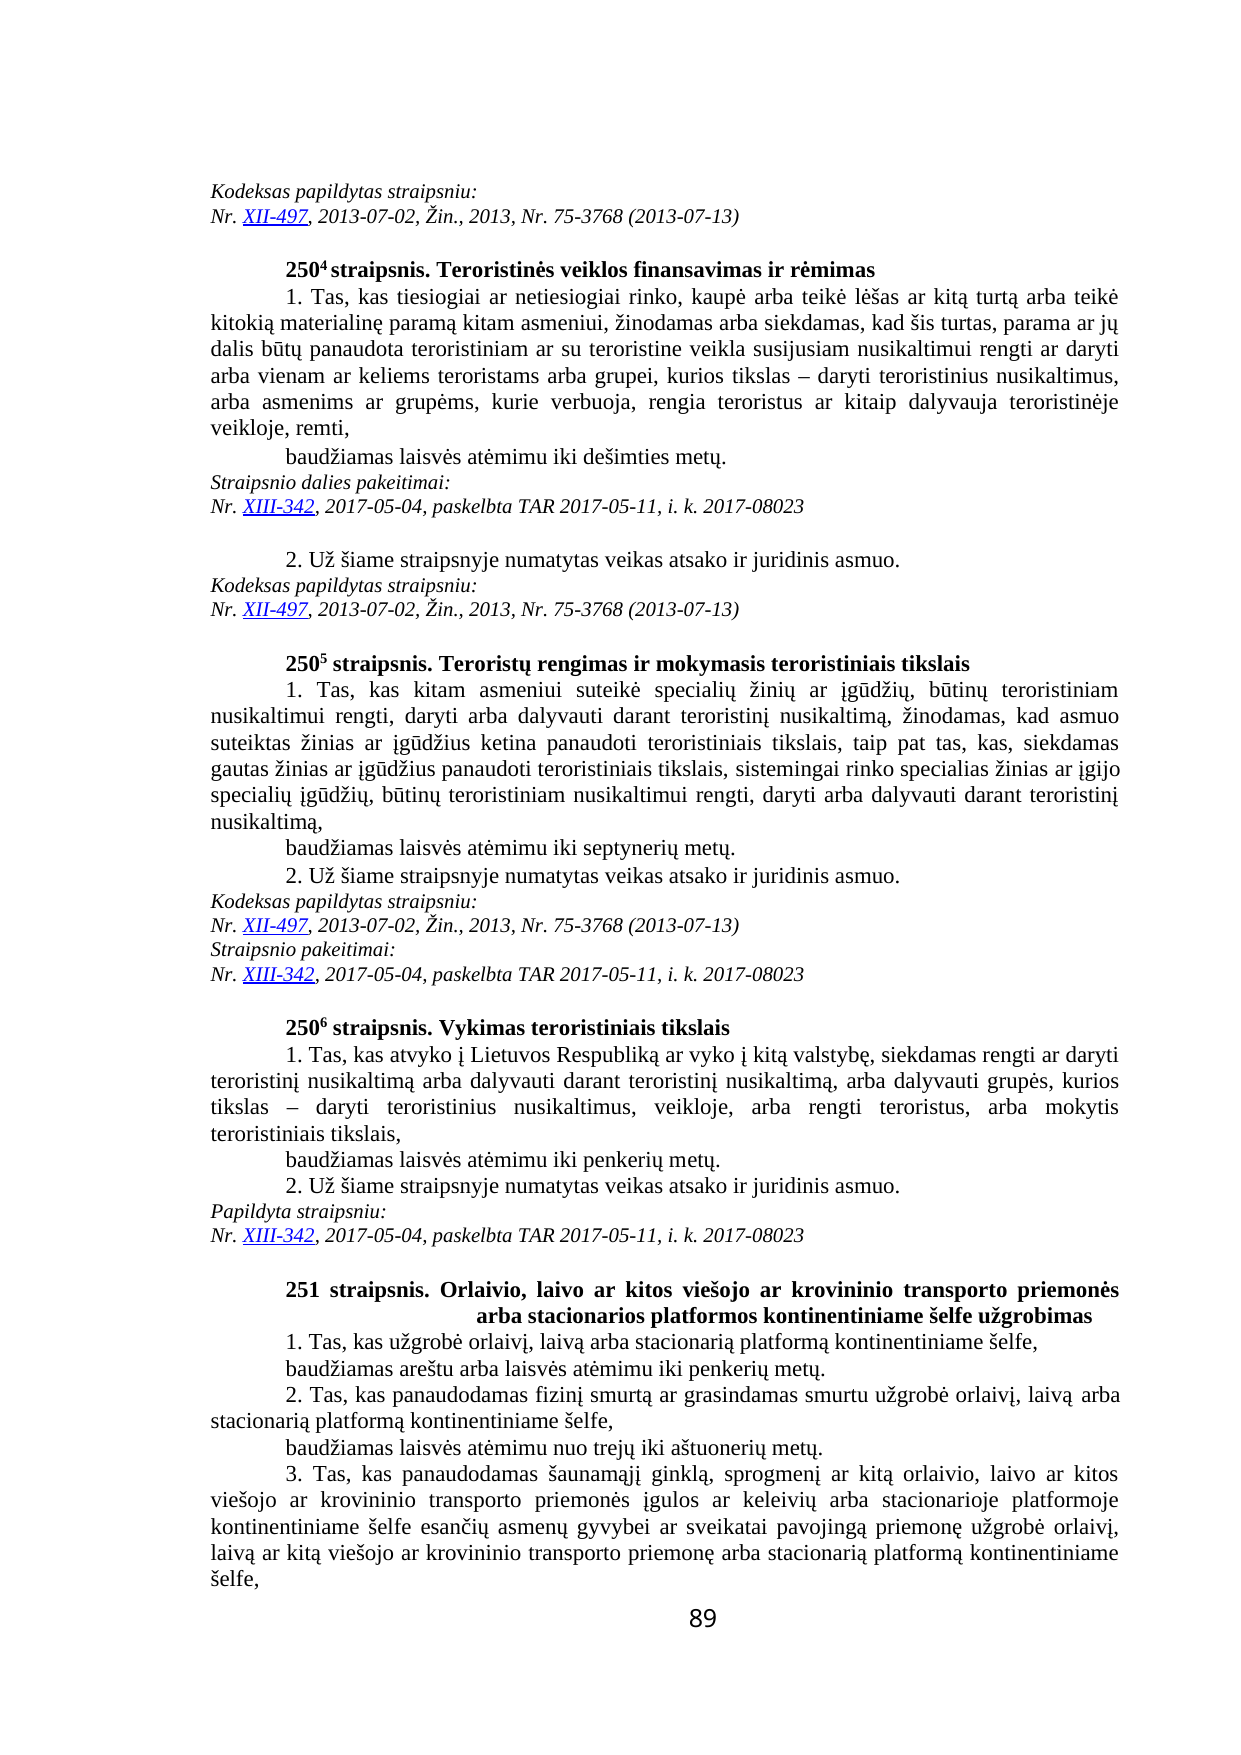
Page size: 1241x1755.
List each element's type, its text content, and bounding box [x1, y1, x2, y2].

text 251 straipsnis. Orlaivio, laivo ar kitos viešojo ar krovininio transporto priemonės arba stacionarios platformos kontinentiniame šelfe užgrobimas [285, 1276, 1120, 1328]
text Nr. XII-497, 2013-07-02, Žin., 2013, Nr. 75-3768 (2013-07-13) [210, 597, 1120, 621]
text 2505 straipsnis. Teroristų rengimas ir mokymasis teroristiniais tikslais [210, 650, 1120, 676]
text 1. Tas, kas tiesiogiai ar netiesiogiai rinko, kaupė arba teikė lėšas ar kitą turtą arba teikė kitokią materialinę paramą kitam asmeniui, žinodamas arba siekdamas, kad šis turtas, parama ar jų dalis būtų panaudota teroristiniam ar su teroristine veikla susijusiam nusikaltimui rengti ar daryti arba vienam ar keliems teroristams arba grupei, kurios tikslas – daryti teroristinius nusikaltimus, arba asmenims ar grupėms, kurie verbuoja, rengia teroristus ar kitaip dalyvauja teroristinėje veikloje, remti, [210, 283, 1120, 441]
text Straipsnio dalies pakeitimai: [210, 469, 1120, 494]
text baudžiamas laisvės atėmimu iki septynerių metų. [210, 834, 1120, 861]
text 2. Už šiame straipsnyje numatytas veikas atsako ir juridinis asmuo. [210, 546, 1120, 573]
text 2506 straipsnis. Vykimas teroristiniais tikslais [210, 1014, 1120, 1041]
text 2. Už šiame straipsnyje numatytas veikas atsako ir juridinis asmuo. [210, 861, 1120, 889]
text baudžiamas laisvės atėmimu iki dešimties metų. [210, 441, 1120, 469]
text baudžiamas areštu arba laisvės atėmimu iki penkerių metų. [210, 1355, 1120, 1381]
text Nr. XII-497, 2013-07-02, Žin., 2013, Nr. 75-3768 (2013-07-13) [210, 203, 1120, 228]
text Papildyta straipsniu: [210, 1199, 1120, 1223]
text 3. Tas, kas panaudodamas šaunamąjį ginklą, sprogmenį ar kitą orlaivio, laivo ar kitos viešojo ar krovininio transporto priemonės įgulos ar keleivių arba stacionarioje platformoje kontinentiniame šelfe esančių asmenų gyvybei ar sveikatai pavojingą priemonę užgrobė orlaivį, laivą ar kitą viešojo ar krovininio transporto priemonę arba stacionarią platformą kontinentiniame šelfe, [210, 1460, 1120, 1592]
text Kodeksas papildytas straipsniu: [210, 889, 1120, 913]
text 2504 straipsnis. Teroristinės veiklos finansavimas ir rėmimas [210, 256, 1120, 283]
text Nr. XIII-342, 2017-05-04, paskelbta TAR 2017-05-11, i. k. 2017-08023 [210, 1223, 1120, 1247]
text Nr. XII-497, 2013-07-02, Žin., 2013, Nr. 75-3768 (2013-07-13) [210, 913, 1120, 937]
text 2. Už šiame straipsnyje numatytas veikas atsako ir juridinis asmuo. [210, 1172, 1120, 1199]
text 1. Tas, kas kitam asmeniui suteikė specialių žinių ar įgūdžių, būtinų teroristiniam nusikaltimui rengti, daryti arba dalyvauti darant teroristinį nusikaltimą, žinodamas, kad asmuo suteiktas žinias ar įgūdžius ketina panaudoti teroristiniais tikslais, taip pat tas, kas, siekdamas gautas žinias ar įgūdžius panaudoti teroristiniais tikslais, sistemingai rinko specialias žinias ar įgijo specialių įgūdžių, būtinų teroristiniam nusikaltimui rengti, daryti arba dalyvauti darant teroristinį nusikaltimą, [210, 676, 1120, 834]
text Kodeksas papildytas straipsniu: [210, 179, 1120, 203]
text baudžiamas laisvės atėmimu iki penkerių metų. [210, 1146, 1120, 1172]
text Kodeksas papildytas straipsniu: [210, 573, 1120, 597]
text 1. Tas, kas užgrobė orlaivį, laivą arba stacionarią platformą kontinentiniame šelfe, [210, 1328, 1120, 1355]
text baudžiamas laisvės atėmimu nuo trejų iki aštuonerių metų. [210, 1434, 1120, 1460]
text Straipsnio pakeitimai: [210, 937, 1120, 961]
text 1. Tas, kas atvyko į Lietuvos Respubliką ar vyko į kitą valstybę, siekdamas rengti ar daryti teroristinį nusikaltimą arba dalyvauti darant teroristinį nusikaltimą, arba dalyvauti grupės, kurios tikslas – daryti teroristinius nusikaltimus, veikloje, arba rengti teroristus, arba mokytis teroristiniais tikslais, [210, 1041, 1120, 1146]
text 2. Tas, kas panaudodamas fizinį smurtą ar grasindamas smurtu užgrobė orlaivį, laivą arba stacionarią platformą kontinentiniame šelfe, [210, 1381, 1120, 1434]
text Nr. XIII-342, 2017-05-04, paskelbta TAR 2017-05-11, i. k. 2017-08023 [210, 494, 1120, 518]
text Nr. XIII-342, 2017-05-04, paskelbta TAR 2017-05-11, i. k. 2017-08023 [210, 961, 1120, 986]
